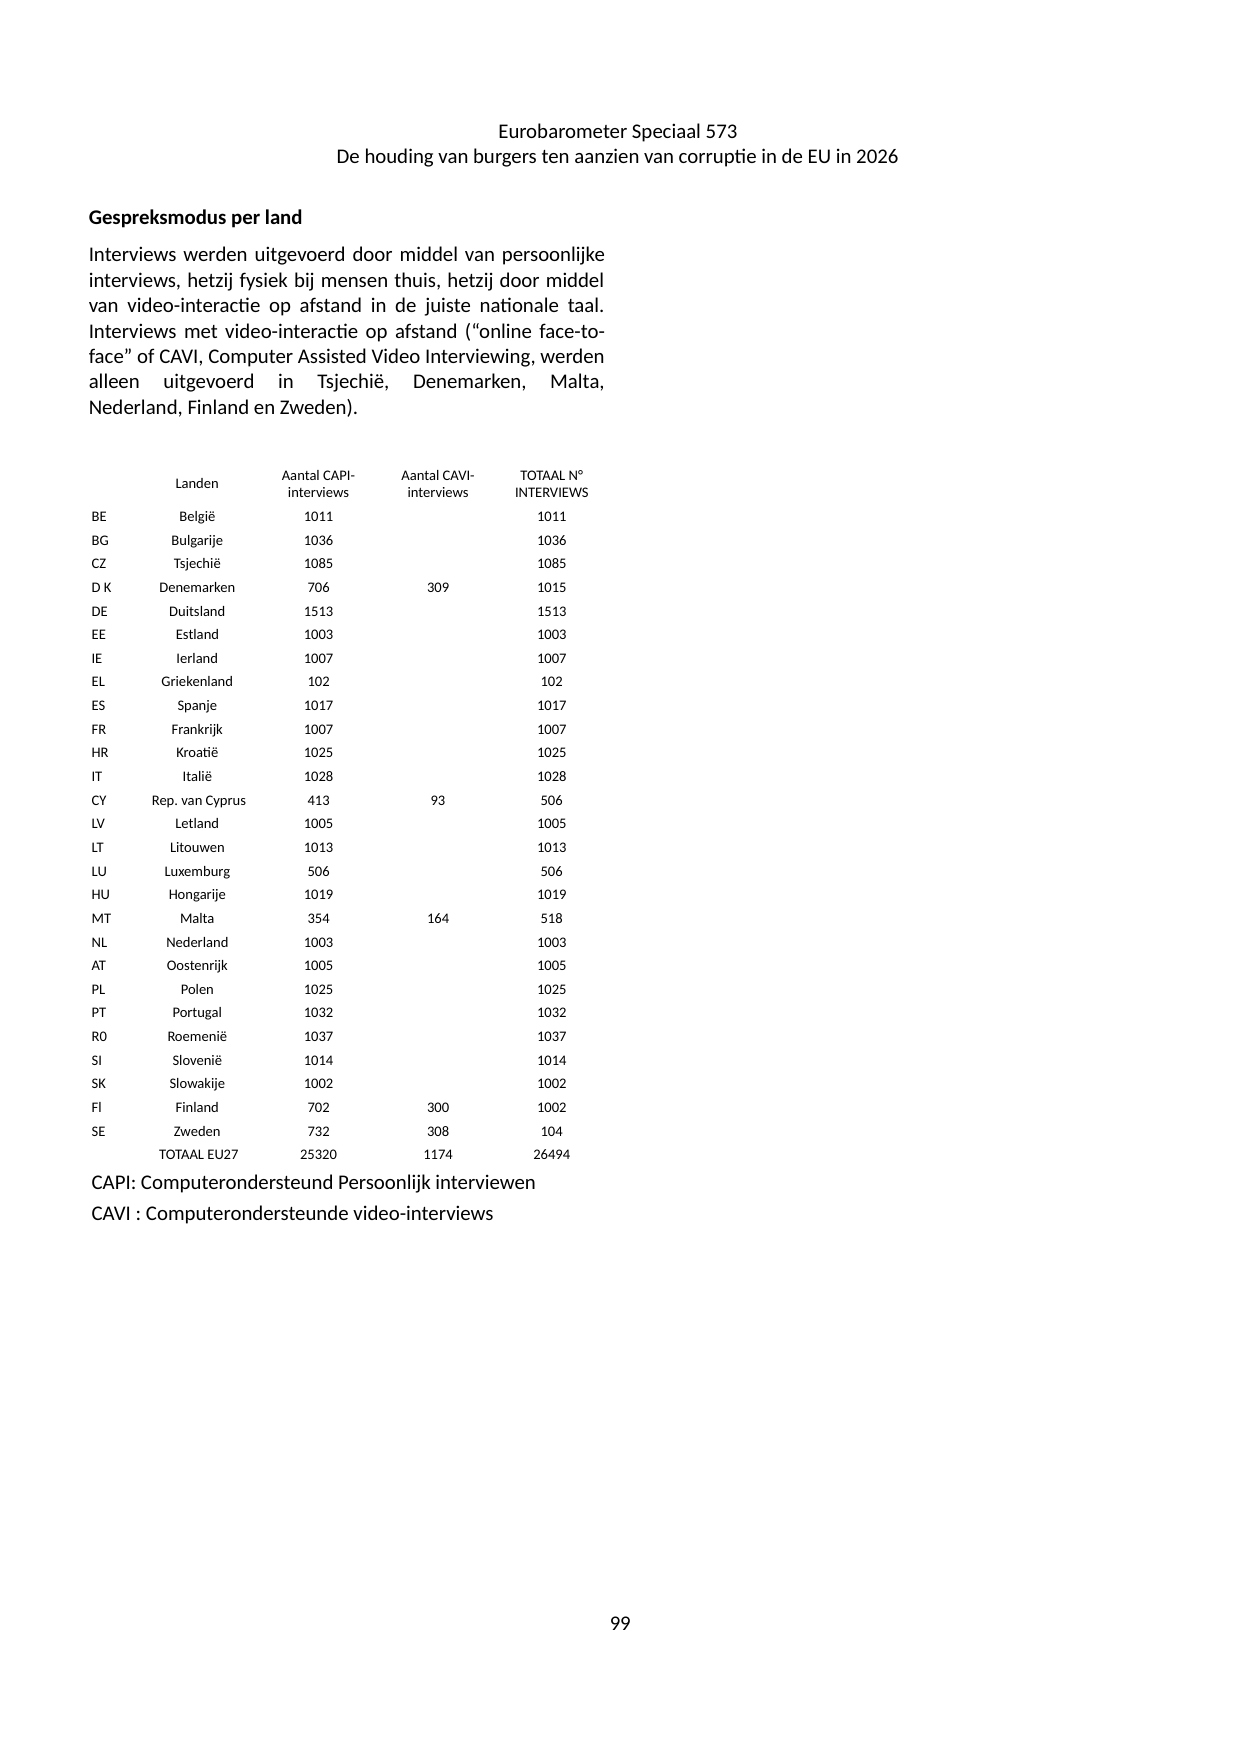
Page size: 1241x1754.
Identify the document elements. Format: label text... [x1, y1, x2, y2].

table_cell IT [89, 764, 139, 788]
table_cell Zweden [139, 1119, 258, 1143]
table_cell 1017 [498, 694, 605, 717]
table_cell 506 [498, 859, 605, 883]
table_cell FR [89, 717, 139, 741]
table_cell 506 [259, 859, 378, 883]
table_cell [378, 977, 498, 1001]
table_cell Luxemburg [139, 859, 258, 883]
table_cell 1032 [259, 1001, 378, 1024]
table_cell Polen [139, 977, 258, 1001]
table_cell Letland [139, 812, 258, 835]
table_header Aantal CAVI-interviews [378, 463, 498, 504]
table_cell 1014 [498, 1048, 605, 1072]
table_cell 1017 [259, 694, 378, 717]
table_cell [378, 1001, 498, 1024]
table_cell Roemenië [139, 1025, 258, 1048]
table_cell 1036 [259, 528, 378, 552]
table_cell Slovenië [139, 1048, 258, 1072]
table_cell AT [89, 954, 139, 977]
table_cell [378, 1025, 498, 1048]
table_cell LT [89, 835, 139, 859]
table_cell 1032 [498, 1001, 605, 1024]
table_cell 732 [259, 1119, 378, 1143]
table_cell [378, 623, 498, 646]
table_cell 1005 [259, 812, 378, 835]
table_cell 102 [259, 670, 378, 693]
table_cell [378, 646, 498, 670]
table_cell Finland [139, 1095, 258, 1119]
table_cell 26494 [498, 1143, 605, 1166]
table_cell Portugal [139, 1001, 258, 1024]
table_cell 1007 [498, 646, 605, 670]
table_cell 1003 [498, 623, 605, 646]
table_cell Ierland [139, 646, 258, 670]
table_cell 518 [498, 906, 605, 930]
table_cell Malta [139, 906, 258, 930]
table_cell [378, 812, 498, 835]
table_cell België [139, 504, 258, 528]
table_cell 25320 [259, 1143, 378, 1166]
table_cell 702 [259, 1095, 378, 1119]
table_cell 1015 [498, 575, 605, 599]
table_cell Bulgarije [139, 528, 258, 552]
table_cell [378, 528, 498, 552]
table_cell 1007 [259, 646, 378, 670]
table_cell 300 [378, 1095, 498, 1119]
table_cell 1005 [259, 954, 378, 977]
table_cell EE [89, 623, 139, 646]
table_cell IE [89, 646, 139, 670]
table_cell 1013 [259, 835, 378, 859]
table_cell [378, 835, 498, 859]
table_cell 1007 [259, 717, 378, 741]
table_cell R0 [89, 1025, 139, 1048]
table_cell SI [89, 1048, 139, 1072]
table_cell 1025 [259, 977, 378, 1001]
table_cell 1002 [259, 1072, 378, 1095]
table_cell HU [89, 883, 139, 906]
table_cell 354 [259, 906, 378, 930]
table_cell 1085 [259, 552, 378, 575]
table_cell 1005 [498, 812, 605, 835]
table_cell HR [89, 741, 139, 764]
table_cell 104 [498, 1119, 605, 1143]
table_cell 1028 [259, 764, 378, 788]
table_cell 1036 [498, 528, 605, 552]
table_cell [378, 504, 498, 528]
table_cell 164 [378, 906, 498, 930]
table_cell 1003 [259, 930, 378, 953]
table_cell [378, 717, 498, 741]
table_cell [378, 694, 498, 717]
table_cell Kroatië [139, 741, 258, 764]
table_cell [378, 764, 498, 788]
table_cell 1513 [498, 599, 605, 622]
table_cell 1019 [259, 883, 378, 906]
table_cell DE [89, 599, 139, 622]
table_cell 1003 [498, 930, 605, 953]
table_cell Oostenrijk [139, 954, 258, 977]
table_cell 706 [259, 575, 378, 599]
table_cell SK [89, 1072, 139, 1095]
table_cell [378, 552, 498, 575]
text Interviews werden uitgevoerd door middel van persoonlijke interviews, hetzij fysiek bij mensen thuis, hetzij door middel van video-interactie op afstand in de juiste nationale taal. Interviews met video-interactie op afstand (“online face-to-face” of CAVI, Computer Assisted Video Interviewing, werden alleen uitgevoerd in Tsjechië, Denemarken, Malta, Nederland, Finland en Zweden). [88, 242, 605, 419]
table_cell 1085 [498, 552, 605, 575]
table_cell 1019 [498, 883, 605, 906]
table_cell Hongarije [139, 883, 258, 906]
table_cell Rep. van Cyprus [139, 788, 258, 812]
table_cell 1513 [259, 599, 378, 622]
table_cell [378, 1072, 498, 1095]
table_cell TOTAAL EU27 [139, 1143, 258, 1166]
table_cell [378, 1048, 498, 1072]
table_cell CAPI: Computerondersteund Persoonlijk interviewen [89, 1166, 605, 1198]
table_cell 102 [498, 670, 605, 693]
table_cell 506 [498, 788, 605, 812]
table_cell PT [89, 1001, 139, 1024]
table_cell 1011 [259, 504, 378, 528]
table_cell 1037 [259, 1025, 378, 1048]
table_cell [378, 930, 498, 953]
table_cell CZ [89, 552, 139, 575]
table_cell 308 [378, 1119, 498, 1143]
table_cell 1025 [498, 977, 605, 1001]
table_cell 1174 [378, 1143, 498, 1166]
table_cell [378, 883, 498, 906]
table_cell 1028 [498, 764, 605, 788]
table_header Landen [139, 463, 258, 504]
table_cell NL [89, 930, 139, 953]
table_cell EL [89, 670, 139, 693]
table_cell Duitsland [139, 599, 258, 622]
text Gespreksmodus per land [88, 204, 605, 230]
table_cell 1025 [259, 741, 378, 764]
table_cell Slowakije [139, 1072, 258, 1095]
table_cell 1002 [498, 1095, 605, 1119]
table_header Aantal CAPI-interviews [259, 463, 378, 504]
table_cell Griekenland [139, 670, 258, 693]
table_cell 1025 [498, 741, 605, 764]
table_cell Italië [139, 764, 258, 788]
table_cell Fl [89, 1095, 139, 1119]
table_cell Frankrijk [139, 717, 258, 741]
table_cell 413 [259, 788, 378, 812]
table_cell 1003 [259, 623, 378, 646]
table_header [89, 463, 139, 504]
table_cell Estland [139, 623, 258, 646]
table_cell 309 [378, 575, 498, 599]
table_cell LU [89, 859, 139, 883]
table_cell Litouwen [139, 835, 258, 859]
table_cell Denemarken [139, 575, 258, 599]
table_cell Nederland [139, 930, 258, 953]
table_cell D K [89, 575, 139, 599]
table_cell [378, 954, 498, 977]
table_cell [378, 741, 498, 764]
table_cell 1013 [498, 835, 605, 859]
table_cell [89, 1143, 139, 1166]
table_cell 1014 [259, 1048, 378, 1072]
table_cell BG [89, 528, 139, 552]
table_cell MT [89, 906, 139, 930]
table_cell Tsjechië [139, 552, 258, 575]
table_cell 1002 [498, 1072, 605, 1095]
table_cell ES [89, 694, 139, 717]
table_cell 1005 [498, 954, 605, 977]
table_cell [378, 859, 498, 883]
table_cell LV [89, 812, 139, 835]
table_cell SE [89, 1119, 139, 1143]
table_cell 1037 [498, 1025, 605, 1048]
table_cell [378, 599, 498, 622]
table_cell PL [89, 977, 139, 1001]
table_cell BE [89, 504, 139, 528]
table_header TOTAAL N° INTERVIEWS [498, 463, 605, 504]
table_cell Spanje [139, 694, 258, 717]
table_cell CY [89, 788, 139, 812]
table_cell CAVI : Computerondersteunde video-interviews [89, 1198, 605, 1229]
table_cell 1011 [498, 504, 605, 528]
table_cell [378, 670, 498, 693]
table_cell 1007 [498, 717, 605, 741]
table_cell 93 [378, 788, 498, 812]
